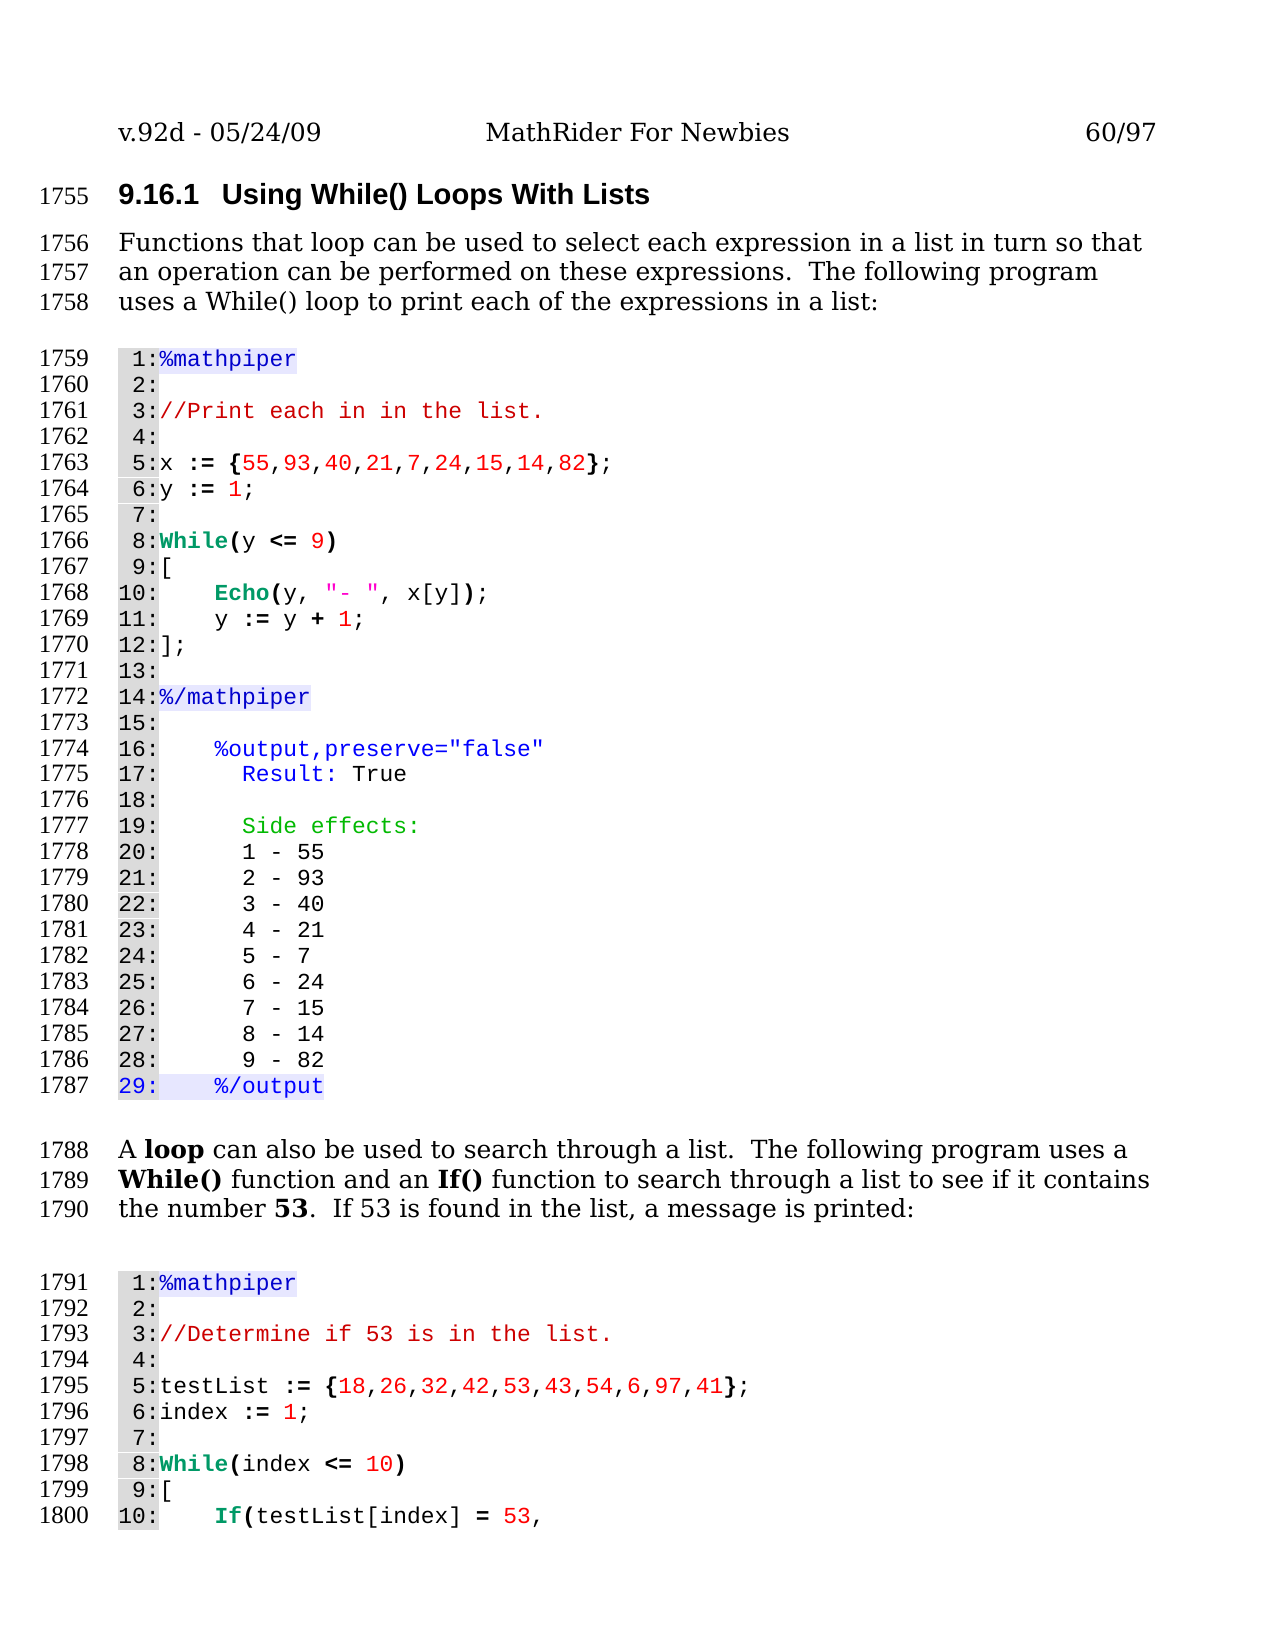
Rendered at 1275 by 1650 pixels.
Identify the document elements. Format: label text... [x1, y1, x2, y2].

text 6:index := 1; [118, 1401, 1157, 1427]
text 29: %/output [118, 1074, 1157, 1100]
text 25: 6 - 24 [118, 970, 1157, 996]
text 11: y := y + 1; [118, 607, 1157, 633]
text 15: [118, 711, 1157, 737]
text 24: 5 - 7 [118, 944, 1157, 970]
text 6:y := 1; [118, 477, 1157, 503]
text 4: [118, 1349, 1157, 1375]
text 2: [118, 374, 1157, 400]
subtitle Using While() Loops With Lists [118, 177, 1157, 210]
text 7: [118, 1427, 1157, 1452]
text 10: Echo(y, "- ", x[y]); [118, 581, 1157, 607]
text 14:%/mathpiper [118, 685, 1157, 711]
text 19: Side effects: [118, 815, 1157, 841]
text 22: 3 - 40 [118, 892, 1157, 918]
text A loop can also be used to search through a list. The following program uses a While() function and an If() function to search through a list to see if it contains the number 53. If 53 is found in the list, a message is printed: [118, 1136, 1157, 1224]
text 26: 7 - 15 [118, 996, 1157, 1022]
text 3://Print each in in the list. [118, 400, 1157, 426]
text 23: 4 - 21 [118, 918, 1157, 944]
text 28: 9 - 82 [118, 1048, 1157, 1074]
text 8:While(index <= 10) [118, 1452, 1157, 1478]
text 20: 1 - 55 [118, 841, 1157, 867]
text 1:%mathpiper [118, 1271, 1157, 1297]
text 3://Determine if 53 is in the list. [118, 1323, 1157, 1349]
text 12:]; [118, 633, 1157, 659]
text 13: [118, 659, 1157, 685]
text 2: [118, 1297, 1157, 1323]
text Functions that loop can be used to select each expression in a list in turn so that an operation can be performed on these expressions. The following program uses a While() loop to print each of the expressions in a list: [118, 228, 1157, 316]
text 5:x := {55,93,40,21,7,24,15,14,82}; [118, 452, 1157, 477]
text 5:testList := {18,26,32,42,53,43,54,6,97,41}; [118, 1375, 1157, 1401]
text 17: Result: True [118, 763, 1157, 789]
text 10: If(testList[index] = 53, [118, 1504, 1157, 1530]
text 1:%mathpiper [118, 348, 1157, 374]
text 7: [118, 503, 1157, 529]
text 4: [118, 426, 1157, 452]
text 21: 2 - 93 [118, 867, 1157, 892]
text 8:While(y <= 9) [118, 529, 1157, 555]
text 9:[ [118, 555, 1157, 581]
text 18: [118, 789, 1157, 815]
text 16: %output,preserve="false" [118, 737, 1157, 763]
text 9:[ [118, 1478, 1157, 1504]
text 27: 8 - 14 [118, 1022, 1157, 1048]
